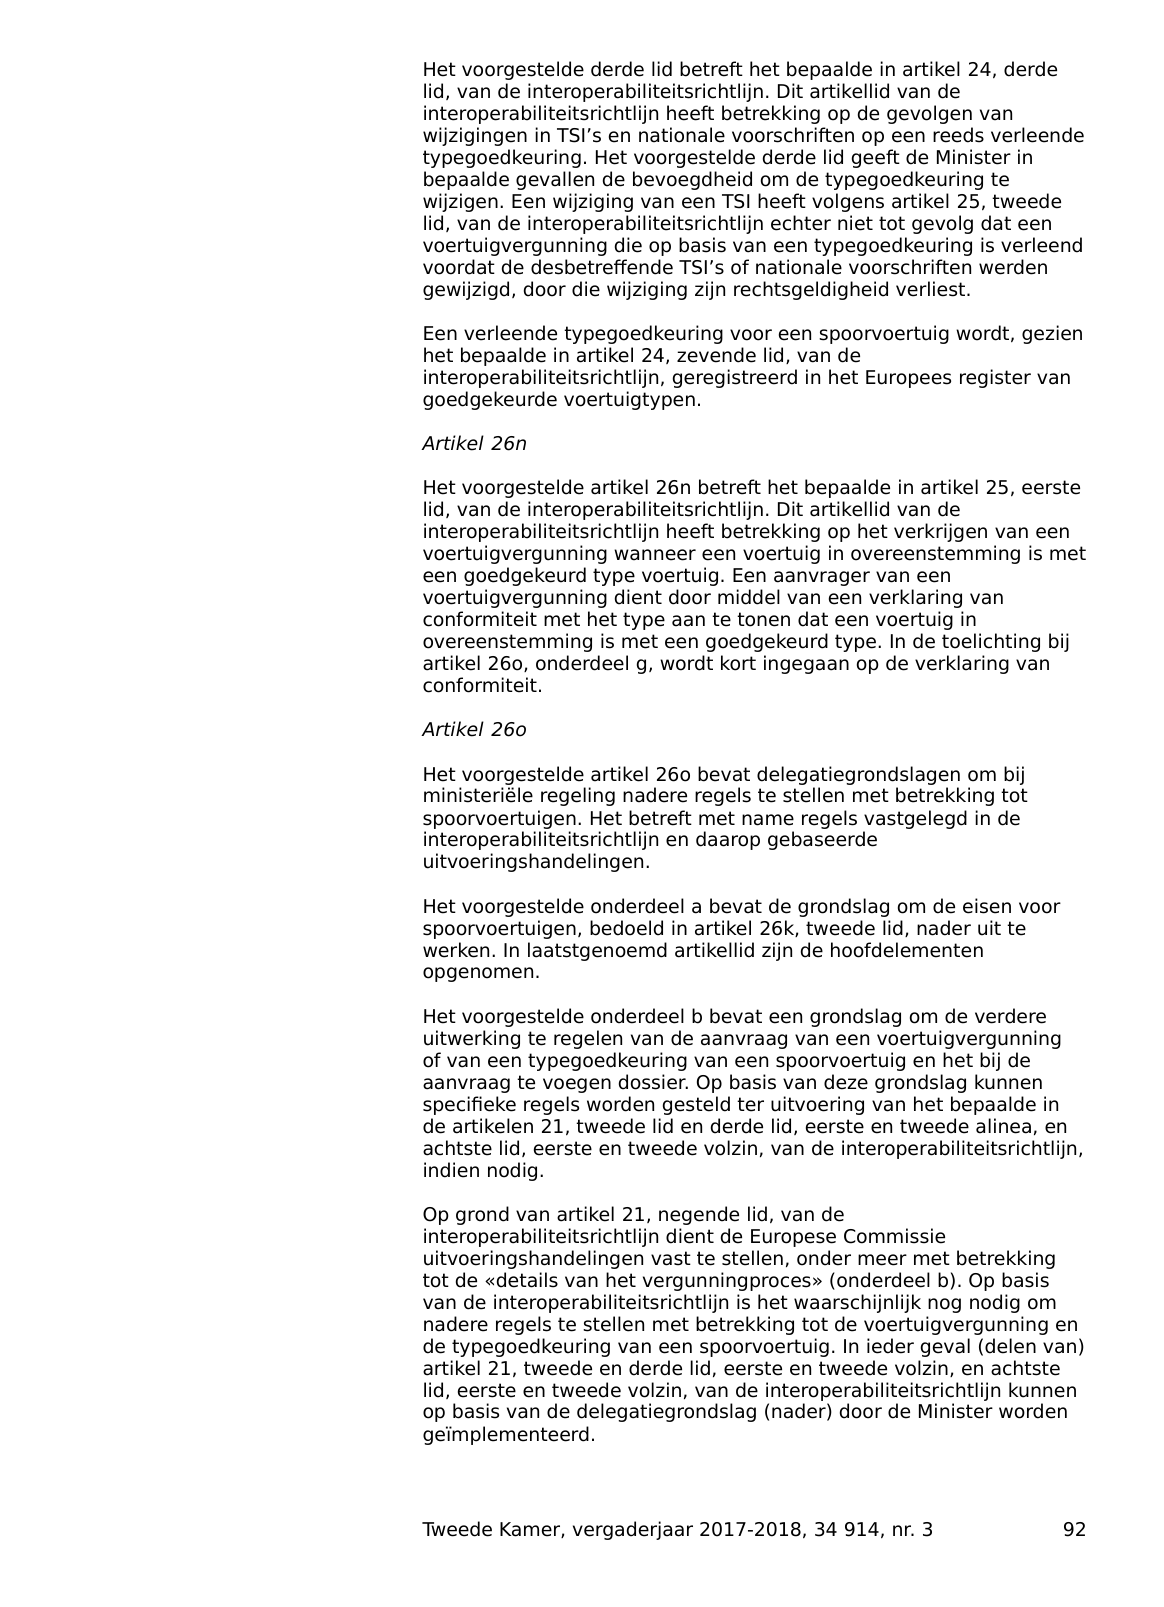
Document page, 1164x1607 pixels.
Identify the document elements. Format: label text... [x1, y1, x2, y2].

text Het voorgestelde artikel 26o bevat delegatiegrondslagen om bij ministeriële regeling nadere regels te stellen met betrekking tot spoorvoertuigen. Het betreft met name regels vastgelegd in de interoperabiliteitsrichtlijn en daarop gebaseerde uitvoeringshandelingen. [422, 763, 1087, 873]
subtitle Artikel 26o [422, 719, 1087, 741]
text Het voorgestelde onderdeel a bevat de grondslag om de eisen voor spoorvoertuigen, bedoeld in artikel 26k, tweede lid, nader uit te werken. In laatstgenoemd artikellid zijn de hoofdelementen opgenomen. [422, 896, 1087, 983]
subtitle Artikel 26n [422, 433, 1087, 455]
text Een verleende typegoedkeuring voor een spoorvoertuig wordt, gezien het bepaalde in artikel 24, zevende lid, van de interoperabiliteitsrichtlijn, geregistreerd in het Europees register van goedgekeurde voertuigtypen. [422, 323, 1087, 411]
text Op grond van artikel 21, negende lid, van de interoperabiliteitsrichtlijn dient de Europese Commissie uitvoeringshandelingen vast te stellen, onder meer met betrekking tot de «details van het vergunningproces» (onderdeel b). Op basis van de interoperabiliteitsrichtlijn is het waarschijnlijk nog nodig om nadere regels te stellen met betrekking tot de voertuigvergunning en de typegoedkeuring van een spoorvoertuig. In ieder geval (delen van) artikel 21, tweede en derde lid, eerste en tweede volzin, en achtste lid, eerste en tweede volzin, van de interoperabiliteitsrichtlijn kunnen op basis van de delegatiegrondslag (nader) door de Minister worden geïmplementeerd. [422, 1204, 1087, 1445]
text Het voorgestelde artikel 26n betreft het bepaalde in artikel 25, eerste lid, van de interoperabiliteitsrichtlijn. Dit artikellid van de interoperabiliteitsrichtlijn heeft betrekking op het verkrijgen van een voertuigvergunning wanneer een voertuig in overeenstemming is met een goedgekeurd type voertuig. Een aanvrager van een voertuigvergunning dient door middel van een verklaring van conformiteit met het type aan te tonen dat een voertuig in overeenstemming is met een goedgekeurd type. In de toelichting bij artikel 26o, onderdeel g, wordt kort ingegaan op de verklaring van conformiteit. [422, 477, 1087, 697]
text Het voorgestelde derde lid betreft het bepaalde in artikel 24, derde lid, van de interoperabiliteitsrichtlijn. Dit artikellid van de interoperabiliteitsrichtlijn heeft betrekking op de gevolgen van wijzigingen in TSI’s en nationale voorschriften op een reeds verleende typegoedkeuring. Het voorgestelde derde lid geeft de Minister in bepaalde gevallen de bevoegdheid om de typegoedkeuring te wijzigen. Een wijziging van een TSI heeft volgens artikel 25, tweede lid, van de interoperabiliteitsrichtlijn echter niet tot gevolg dat een voertuigvergunning die op basis van een typegoedkeuring is verleend voordat de desbetreffende TSI’s of nationale voorschriften werden gewijzigd, door die wijziging zijn rechtsgeldigheid verliest. [422, 59, 1087, 301]
text Het voorgestelde onderdeel b bevat een grondslag om de verdere uitwerking te regelen van de aanvraag van een voertuigvergunning of van een typegoedkeuring van een spoorvoertuig en het bij de aanvraag te voegen dossier. Op basis van deze grondslag kunnen specifieke regels worden gesteld ter uitvoering van het bepaalde in de artikelen 21, tweede lid en derde lid, eerste en tweede alinea, en achtste lid, eerste en tweede volzin, van de interoperabiliteitsrichtlijn, indien nodig. [422, 1006, 1087, 1181]
